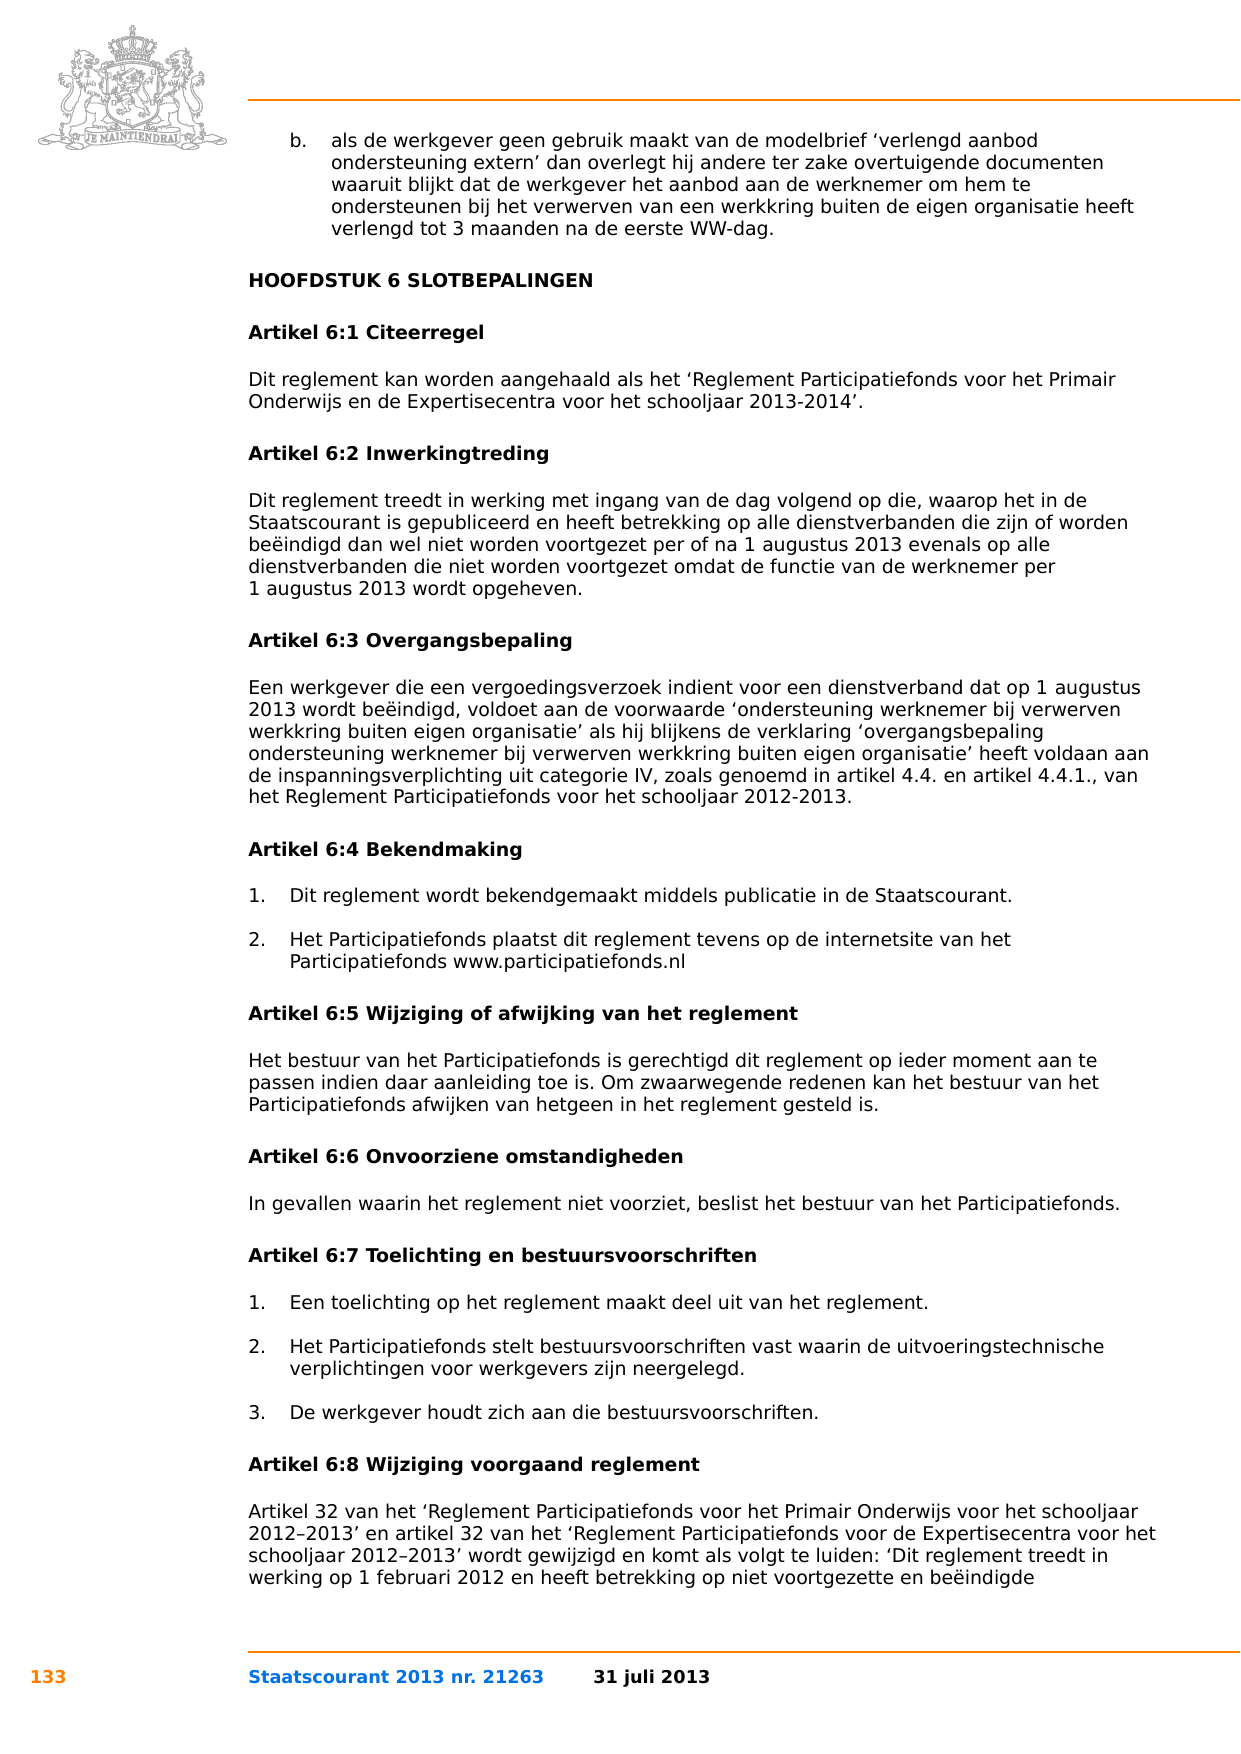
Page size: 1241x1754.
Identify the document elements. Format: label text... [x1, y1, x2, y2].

text 1. Een toelichting op het reglement maakt deel uit van het reglement. [248, 1292, 1163, 1314]
subtitle Artikel 6:4 Bekendmaking [248, 838, 1163, 860]
subtitle Artikel 6:1 Citeerregel [248, 322, 1163, 344]
text 3. De werkgever houdt zich aan die bestuursvoorschriften. [248, 1402, 1163, 1424]
subtitle Artikel 6:7 Toelichting en bestuursvoorschriften [248, 1245, 1163, 1267]
text 2. Het Participatiefonds stelt bestuursvoorschriften vast waarin de uitvoeringstechnische verplichtingen voor werkgevers zijn neergelegd. [248, 1336, 1163, 1380]
picture [38, 25, 227, 150]
text Een werkgever die een vergoedingsverzoek indient voor een dienstverband dat op 1 augustus 2013 wordt beëindigd, voldoet aan de voorwaarde ‘ondersteuning werknemer bij verwerven werkkring buiten eigen organisatie’ als hij blijkens de verklaring ‘overgangsbepaling ondersteuning werknemer bij verwerven werkkring buiten eigen organisatie’ heeft voldaan aan de inspanningsverplichting uit categorie IV, zoals genoemd in artikel 4.4. en artikel 4.4.1., van het Reglement Participatiefonds voor het schooljaar 2012-2013. [248, 677, 1163, 808]
text 2. Het Participatiefonds plaatst dit reglement tevens op de internetsite van het Participatiefonds www.participatiefonds.nl [248, 929, 1163, 973]
subtitle Artikel 6:8 Wijziging voorgaand reglement [248, 1454, 1163, 1476]
subtitle HOOFDSTUK 6 SLOTBEPALINGEN [248, 270, 1163, 292]
text Dit reglement kan worden aangehaald als het ‘Reglement Participatiefonds voor het Primair Onderwijs en de Expertisecentra voor het schooljaar 2013-2014’. [248, 369, 1163, 413]
text Dit reglement treedt in werking met ingang van de dag volgend op die, waarop het in de Staatscourant is gepubliceerd en heeft betrekking op alle dienstverbanden die zijn of worden beëindigd dan wel niet worden voortgezet per of na 1 augustus 2013 evenals op alle dienstverbanden die niet worden voortgezet omdat de functie van de werknemer per 1 augustus 2013 wordt opgeheven. [248, 490, 1163, 599]
text 1. Dit reglement wordt bekendgemaakt middels publicatie in de Staatscourant. [248, 885, 1163, 907]
text b. als de werkgever geen gebruik maakt van de modelbrief ‘verlengd aanbod ondersteuning extern’ dan overlegt hij andere ter zake overtuigende documenten waaruit blijkt dat de werkgever het aanbod aan de werknemer om hem te ondersteunen bij het verwerven van een werkkring buiten de eigen organisatie heeft verlengd tot 3 maanden na de eerste WW-dag. [289, 130, 1163, 240]
text Artikel 32 van het ‘Reglement Participatiefonds voor het Primair Onderwijs voor het schooljaar 2012–2013’ en artikel 32 van het ‘Reglement Participatiefonds voor de Expertisecentra voor het schooljaar 2012–2013’ wordt gewijzigd en komt als volgt te luiden: ‘Dit reglement treedt in werking op 1 februari 2012 en heeft betrekking op niet voortgezette en beëindigde [248, 1501, 1163, 1589]
subtitle Artikel 6:5 Wijziging of afwijking van het reglement [248, 1003, 1163, 1025]
text In gevallen waarin het reglement niet voorziet, beslist het bestuur van het Participatiefonds. [248, 1193, 1163, 1215]
text Het bestuur van het Participatiefonds is gerechtigd dit reglement op ieder moment aan te passen indien daar aanleiding toe is. Om zwaarwegende redenen kan het bestuur van het Participatiefonds afwijken van hetgeen in het reglement gesteld is. [248, 1050, 1163, 1116]
subtitle Artikel 6:2 Inwerkingtreding [248, 443, 1163, 465]
subtitle Artikel 6:3 Overgangsbepaling [248, 629, 1163, 652]
subtitle Artikel 6:6 Onvoorziene omstandigheden [248, 1146, 1163, 1168]
